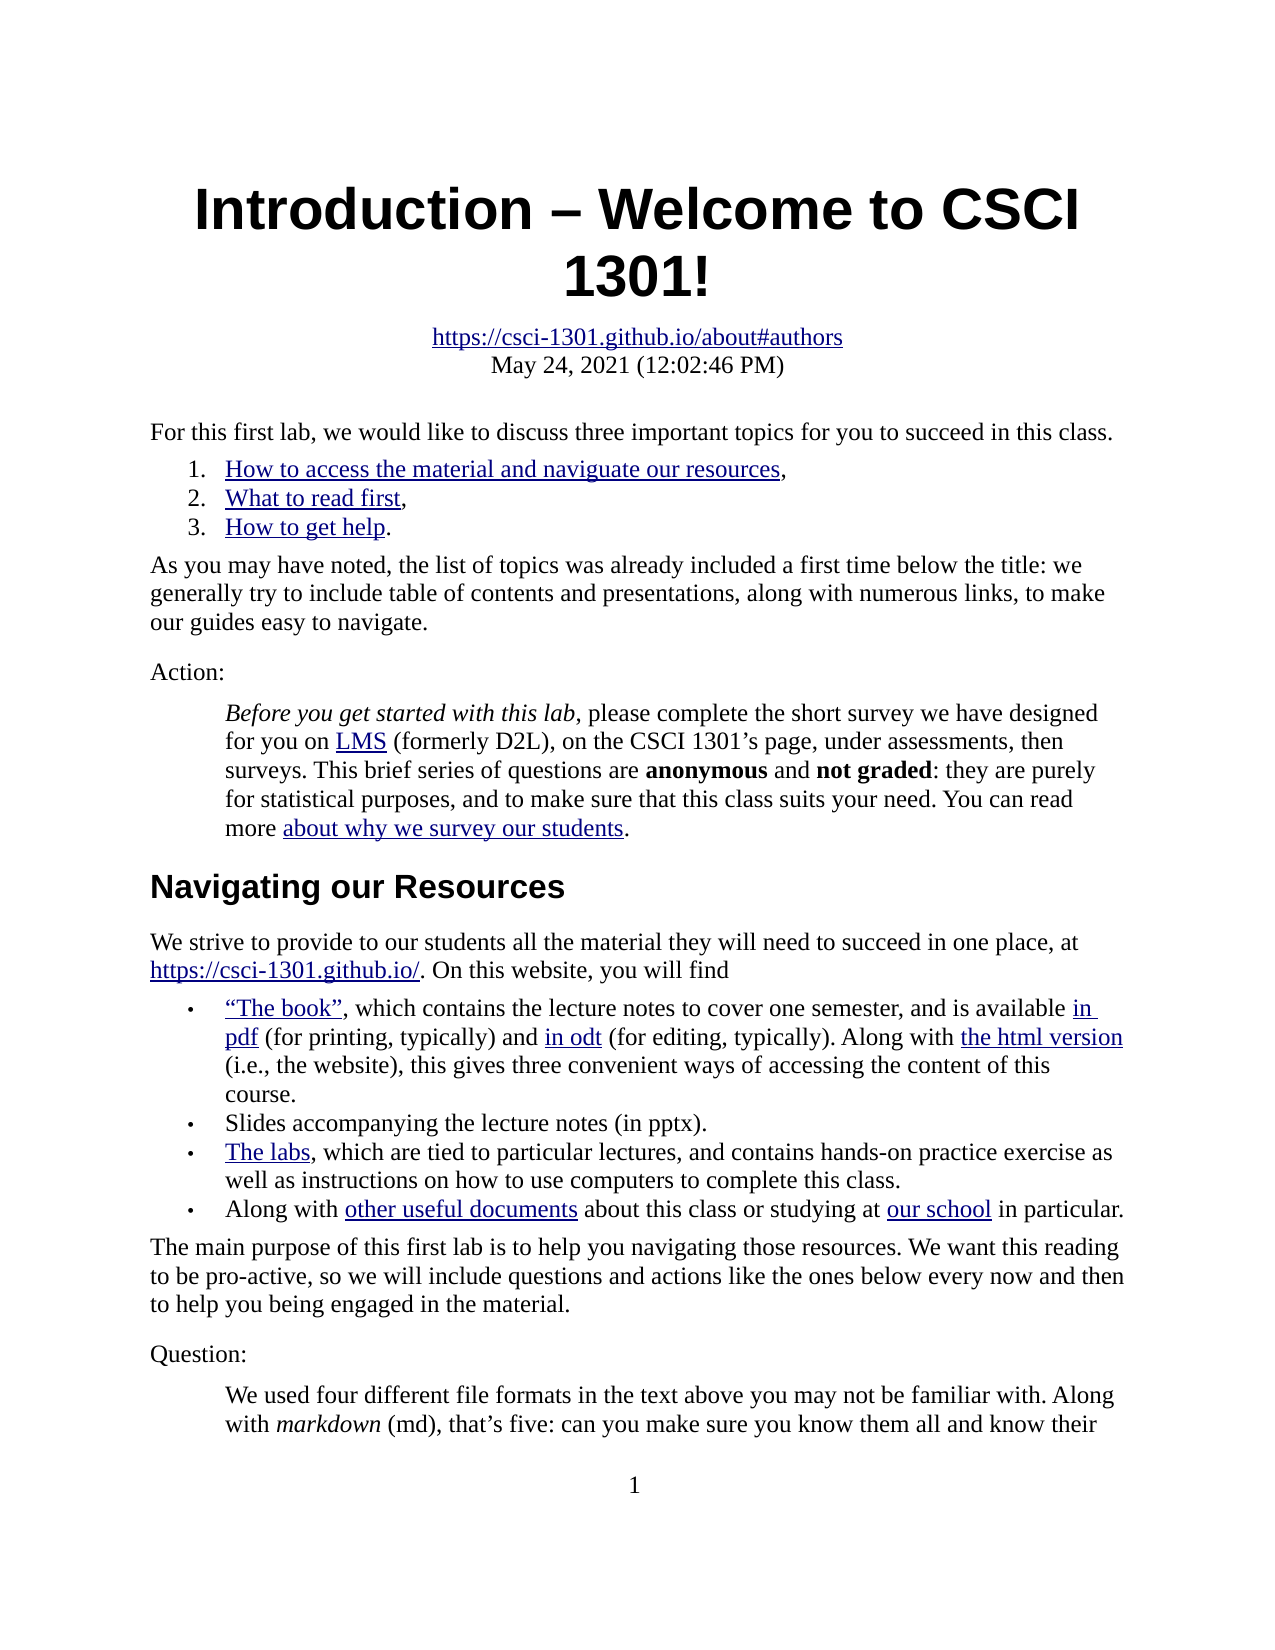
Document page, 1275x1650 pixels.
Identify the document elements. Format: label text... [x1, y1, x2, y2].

text https://csci-1301.github.io/about#authors [150, 322, 1125, 350]
text Action: [150, 657, 1125, 686]
list What to read first, [187, 483, 1125, 512]
text For this first lab, we would like to discuss three important topics for you to succeed in this class. [150, 417, 1125, 446]
text We used four different file formats in the text above you may not be familiar with. Along with markdown (md), that’s five: can you make sure you know them all and know their [225, 1380, 1125, 1437]
text We strive to provide to our students all the material they will need to succeed in one place, at https://csci-1301.github.io/. On this website, you will find [150, 927, 1125, 984]
text Before you get started with this lab, please complete the short survey we have designed for you on LMS (formerly D2L), on the CSCI 1301’s page, under assessments, then surveys. This brief series of questions are anonymous and not graded: they are purely for statistical purposes, and to make sure that this class suits your need. You can read more about why we survey our students. [225, 698, 1125, 841]
list How to get help. [187, 512, 1125, 541]
list How to access the material and naviguate our resources, [187, 454, 1125, 483]
list Slides accompanying the lecture notes (in pptx). [187, 1108, 1125, 1137]
subtitle Navigating our Resources [150, 866, 1125, 905]
list Along with other useful documents about this class or studying at our school in particular. [187, 1194, 1125, 1223]
text Question: [150, 1339, 1125, 1368]
list “The book”, which contains the lecture notes to cover one semester, and is available in pdf (for printing, typically) and in odt (for editing, typically). Along with the html version (i.e., the website), this gives three convenient ways of accessing the content of this course. [187, 993, 1125, 1108]
text As you may have noted, the list of topics was already included a first time below the title: we generally try to include table of contents and presentations, along with numerous links, to make our guides easy to navigate. [150, 550, 1125, 636]
title Introduction – Welcome to CSCI 1301! [150, 175, 1125, 309]
text May 24, 2021 (12:02:46 PM) [150, 350, 1125, 379]
text The main purpose of this first lab is to help you navigating those resources. We want this reading to be pro-active, so we will include questions and actions like the ones below every now and then to help you being engaged in the material. [150, 1232, 1125, 1318]
list The labs, which are tied to particular lectures, and contains hands-on practice exercise as well as instructions on how to use computers to complete this class. [187, 1137, 1125, 1194]
